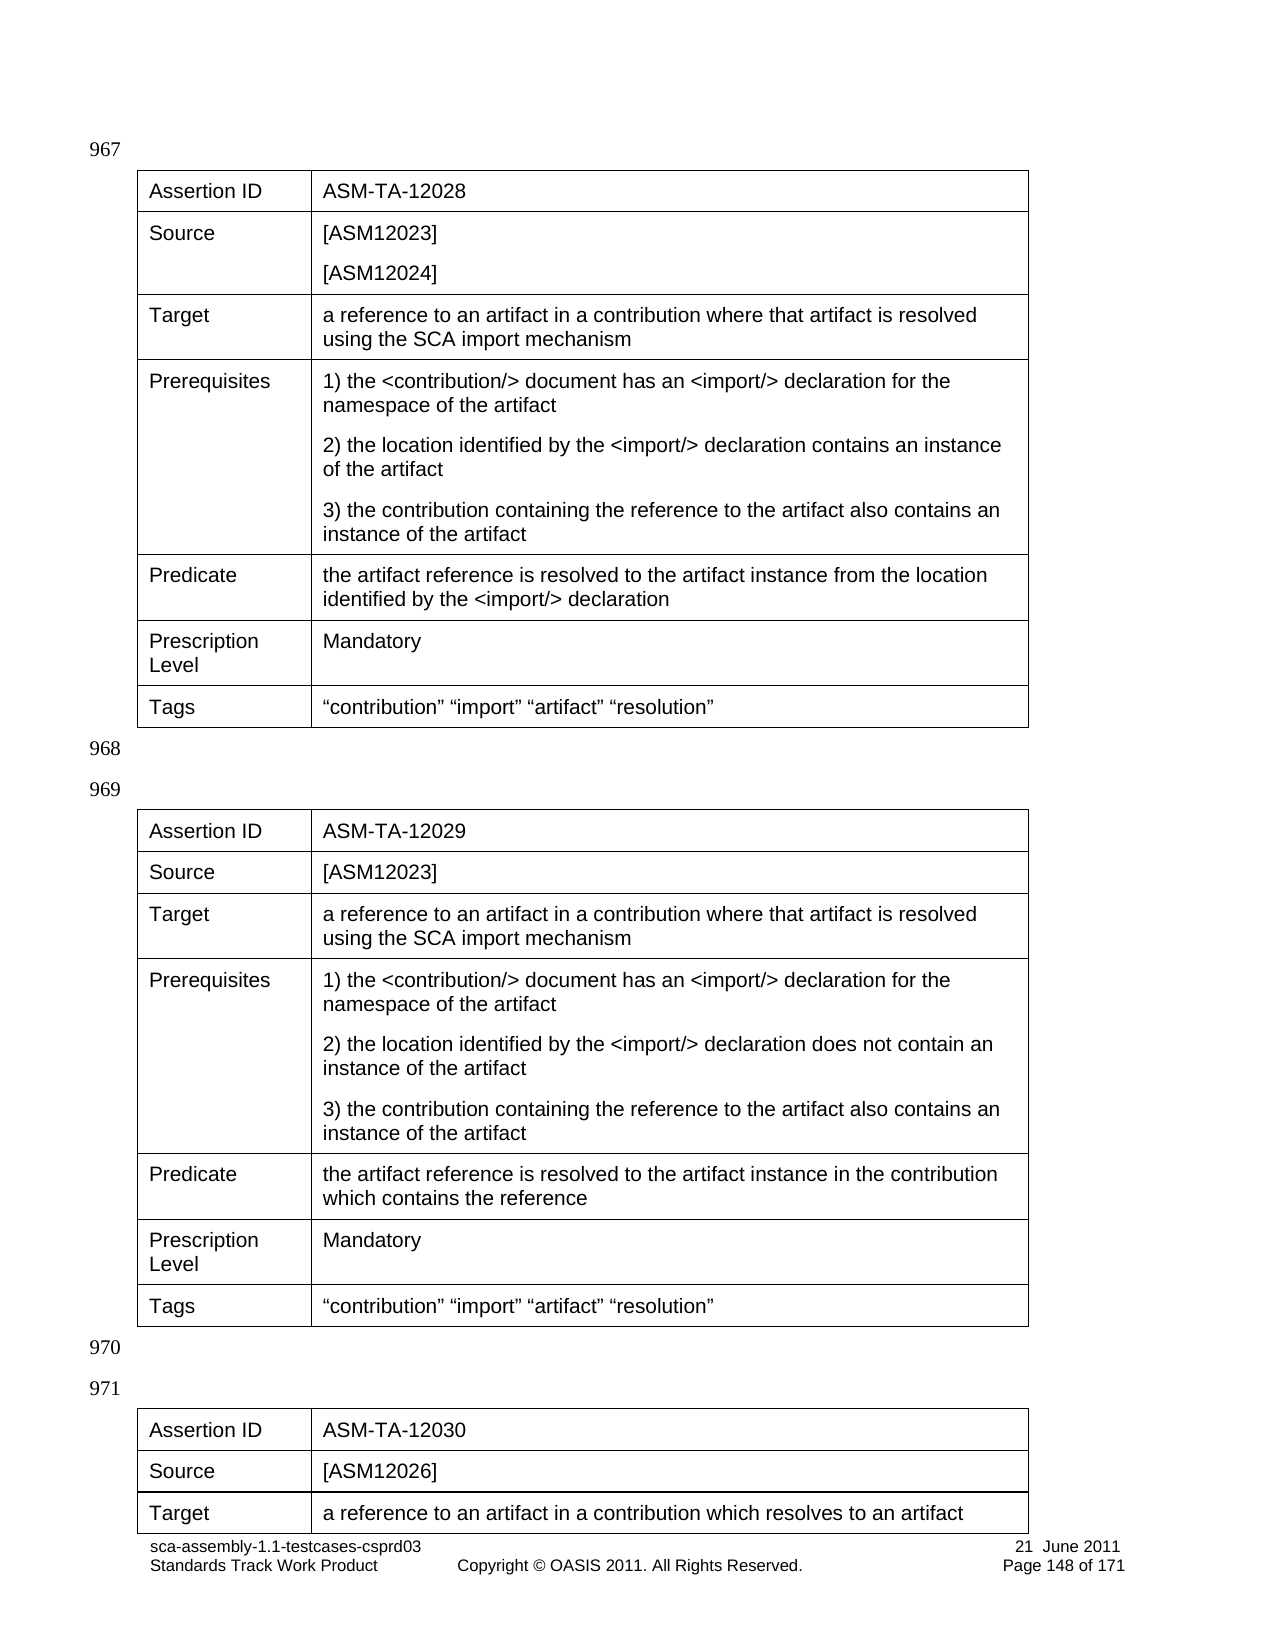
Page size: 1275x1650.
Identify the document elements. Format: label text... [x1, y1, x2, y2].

table_cell Target [138, 1493, 311, 1533]
table_cell Source [138, 1451, 311, 1491]
table_cell Predicate [138, 555, 311, 619]
table_cell [ASM12023] [ASM12024] [312, 212, 1028, 293]
table_cell the artifact reference is resolved to the artifact instance from the location identified by the <import/> declaration [312, 555, 1028, 619]
table_cell Target [138, 894, 311, 958]
table_cell a reference to an artifact in a contribution where that artifact is resolved using the SCA import mechanism [312, 295, 1028, 359]
table_cell Mandatory [312, 621, 1028, 685]
table_cell Source [138, 212, 311, 293]
table_cell Tags [138, 1285, 311, 1326]
table_cell Mandatory [312, 1220, 1028, 1284]
table_cell [ASM12026] [312, 1451, 1028, 1491]
table_cell “contribution” “import” “artifact” “resolution” [312, 1285, 1028, 1326]
table_header ASM-TA-12028 [312, 171, 1028, 211]
table_cell [ASM12023] [312, 852, 1028, 892]
table_header ASM-TA-12030 [312, 1409, 1028, 1450]
table_header ASM-TA-12029 [312, 810, 1028, 851]
table_cell the artifact reference is resolved to the artifact instance in the contribution which contains the reference [312, 1154, 1028, 1218]
table_cell Target [138, 295, 311, 359]
table_header Assertion ID [138, 1409, 311, 1450]
table_cell 1) the <contribution/> document has an <import/> declaration for the namespace of the artifact 2) the location identified by the <import/> declaration contains an instance of the artifact 3) the contribution containing the reference to the artifact also contains an instance of the artifact [312, 360, 1028, 554]
table_cell a reference to an artifact in a contribution where that artifact is resolved using the SCA import mechanism [312, 894, 1028, 958]
table_header Assertion ID [138, 810, 311, 851]
table_cell “contribution” “import” “artifact” “resolution” [312, 686, 1028, 727]
table_cell Tags [138, 686, 311, 727]
table_cell Prescription Level [138, 621, 311, 685]
table_cell a reference to an artifact in a contribution which resolves to an artifact [312, 1493, 1028, 1533]
table_cell Prescription Level [138, 1220, 311, 1284]
table_cell Predicate [138, 1154, 311, 1218]
table_cell Prerequisites [138, 959, 311, 1153]
table_cell Source [138, 852, 311, 892]
table_header Assertion ID [138, 171, 311, 211]
table_cell Prerequisites [138, 360, 311, 554]
table_cell 1) the <contribution/> document has an <import/> declaration for the namespace of the artifact 2) the location identified by the <import/> declaration does not contain an instance of the artifact 3) the contribution containing the reference to the artifact also contains an instance of the artifact [312, 959, 1028, 1153]
